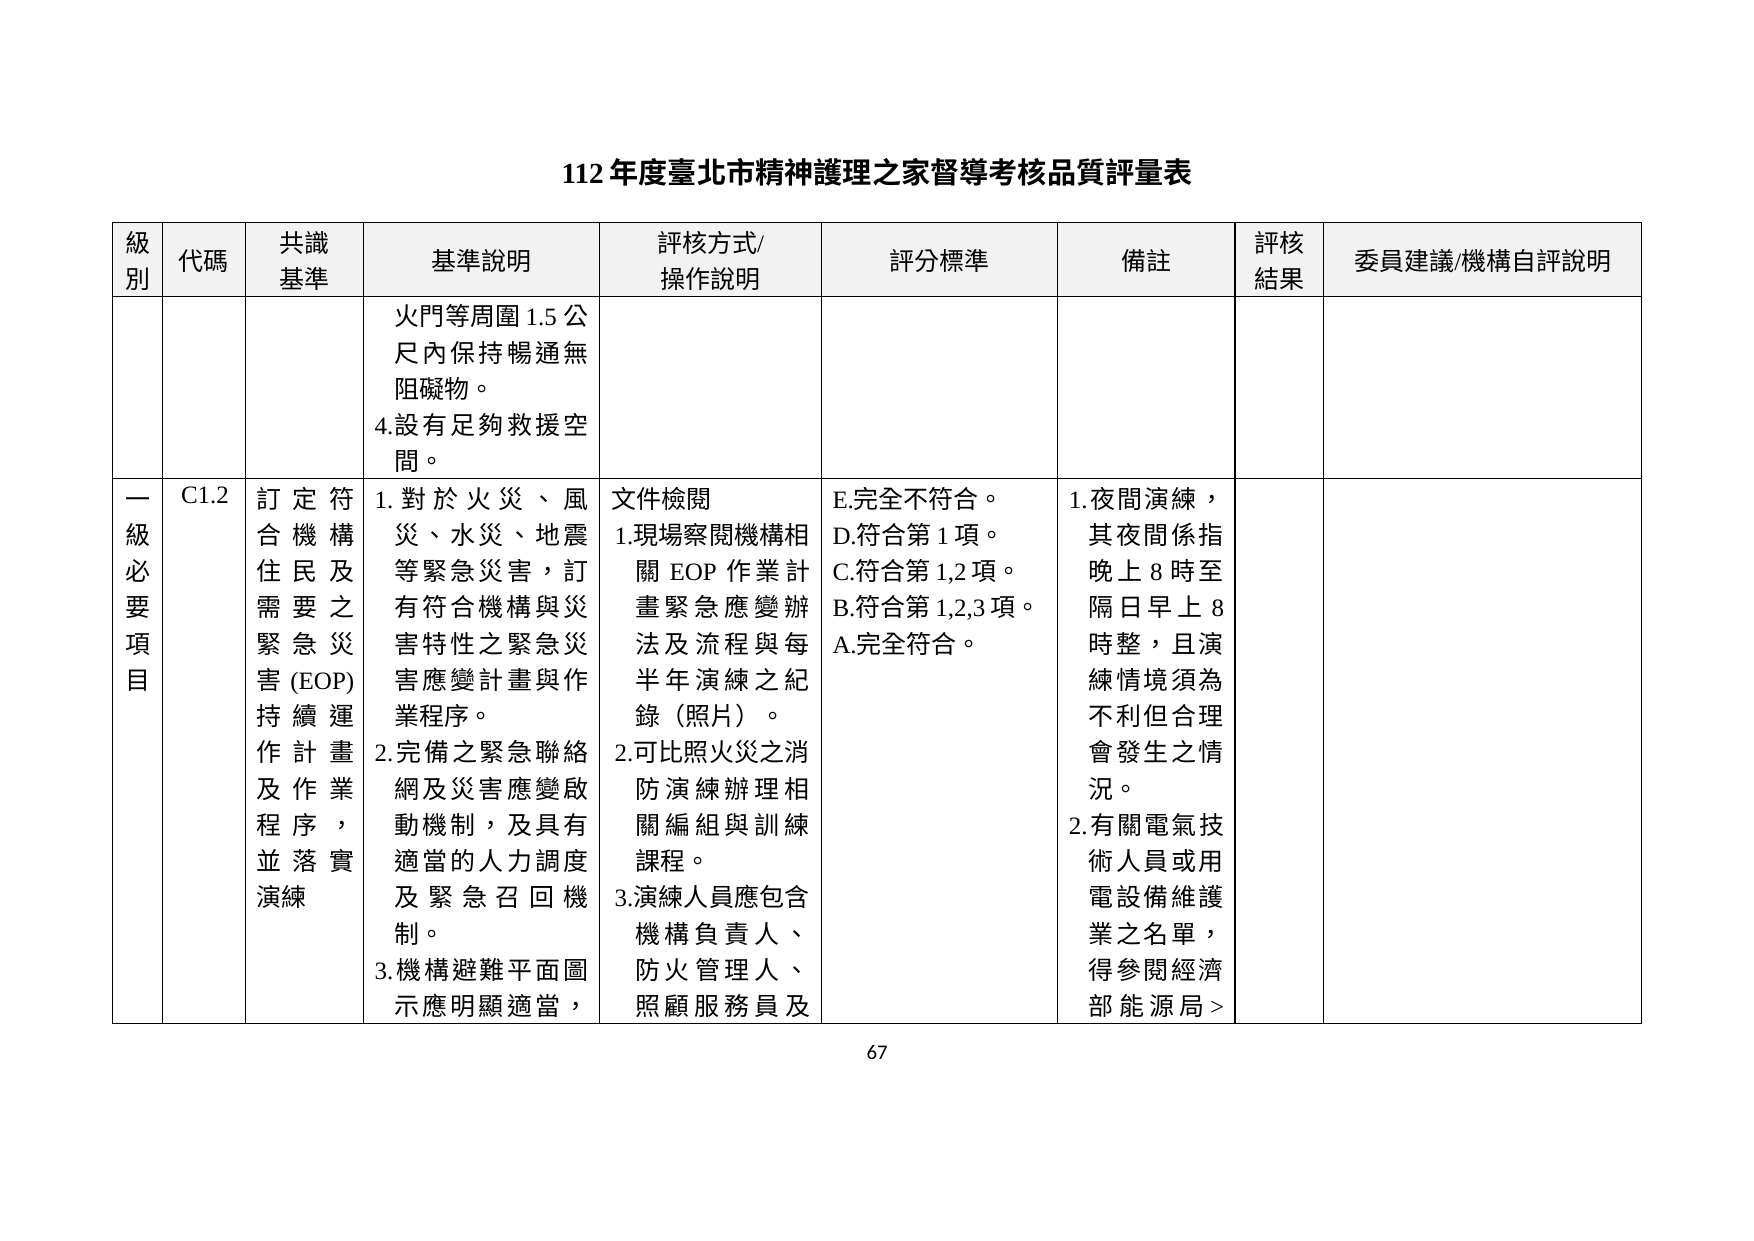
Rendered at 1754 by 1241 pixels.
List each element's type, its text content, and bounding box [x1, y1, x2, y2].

table_cell [1236, 479, 1323, 1023]
table_header 評核 結果 [1236, 223, 1323, 296]
table_cell 文件檢閱 1.現場察閱機構相關EOP作業計畫緊急應變辦法及流程與每半年演練之紀錄（照片）。 2.可比照火災之消防演練辦理相關編組與訓練課程。 3.演練人員應包含機構負責人、防火管理人、照顧服務員及 [600, 479, 821, 1023]
table_header 級別 [113, 223, 162, 296]
table_cell 訂定符合機構住民及需要之緊急災害(EOP)持續運作計畫及作業程序，並落實演練 [246, 479, 363, 1023]
table_cell 一級必要項目 [113, 479, 162, 1023]
table_cell [1324, 297, 1641, 478]
table_cell C1.2 [163, 479, 245, 1023]
table_header 共識 基準 [246, 223, 363, 296]
table_header 代碼 [163, 223, 245, 296]
table_header 評核方式/ 操作說明 [600, 223, 821, 296]
table_cell 1.對於火災、風災、水災、地震等緊急災害，訂有符合機構與災害特性之緊急災害應變計畫與作業程序。 2.完備之緊急聯絡網及災害應變啟動機制，及具有適當的人力調度及緊急召回機制。 3.機構避難平面圖示應明顯適當， [364, 479, 599, 1023]
table_cell E.完全不符合。 D.符合第1項。 C.符合第1,2項。 B.符合第1,2,3項。 A.完全符合。 [822, 479, 1057, 1023]
table_cell [822, 297, 1057, 478]
table_header 委員建議/機構自評說明 [1324, 223, 1641, 296]
table_cell [1058, 297, 1234, 478]
table_cell [1324, 479, 1641, 1023]
table_cell [1236, 297, 1323, 478]
table_cell 火門等周圍1.5 公尺內保持暢通無阻礙物。 4. 設有足夠救援空間。 [364, 297, 599, 478]
table_header 評分標準 [822, 223, 1057, 296]
table_cell [163, 297, 245, 478]
table_cell [246, 297, 363, 478]
table_cell [113, 297, 162, 478]
table_header 基準說明 [364, 223, 599, 296]
table_cell [600, 297, 821, 478]
table_header 備註 [1058, 223, 1234, 296]
table_cell 1.夜間演練，其夜間係指晚上8時至隔日早上8時整，且演練情境須為不利但合理會發生之情況。 2.有關電氣技術人員或用電設備維護業之名單，得參閱經濟部能源局> [1058, 479, 1234, 1023]
